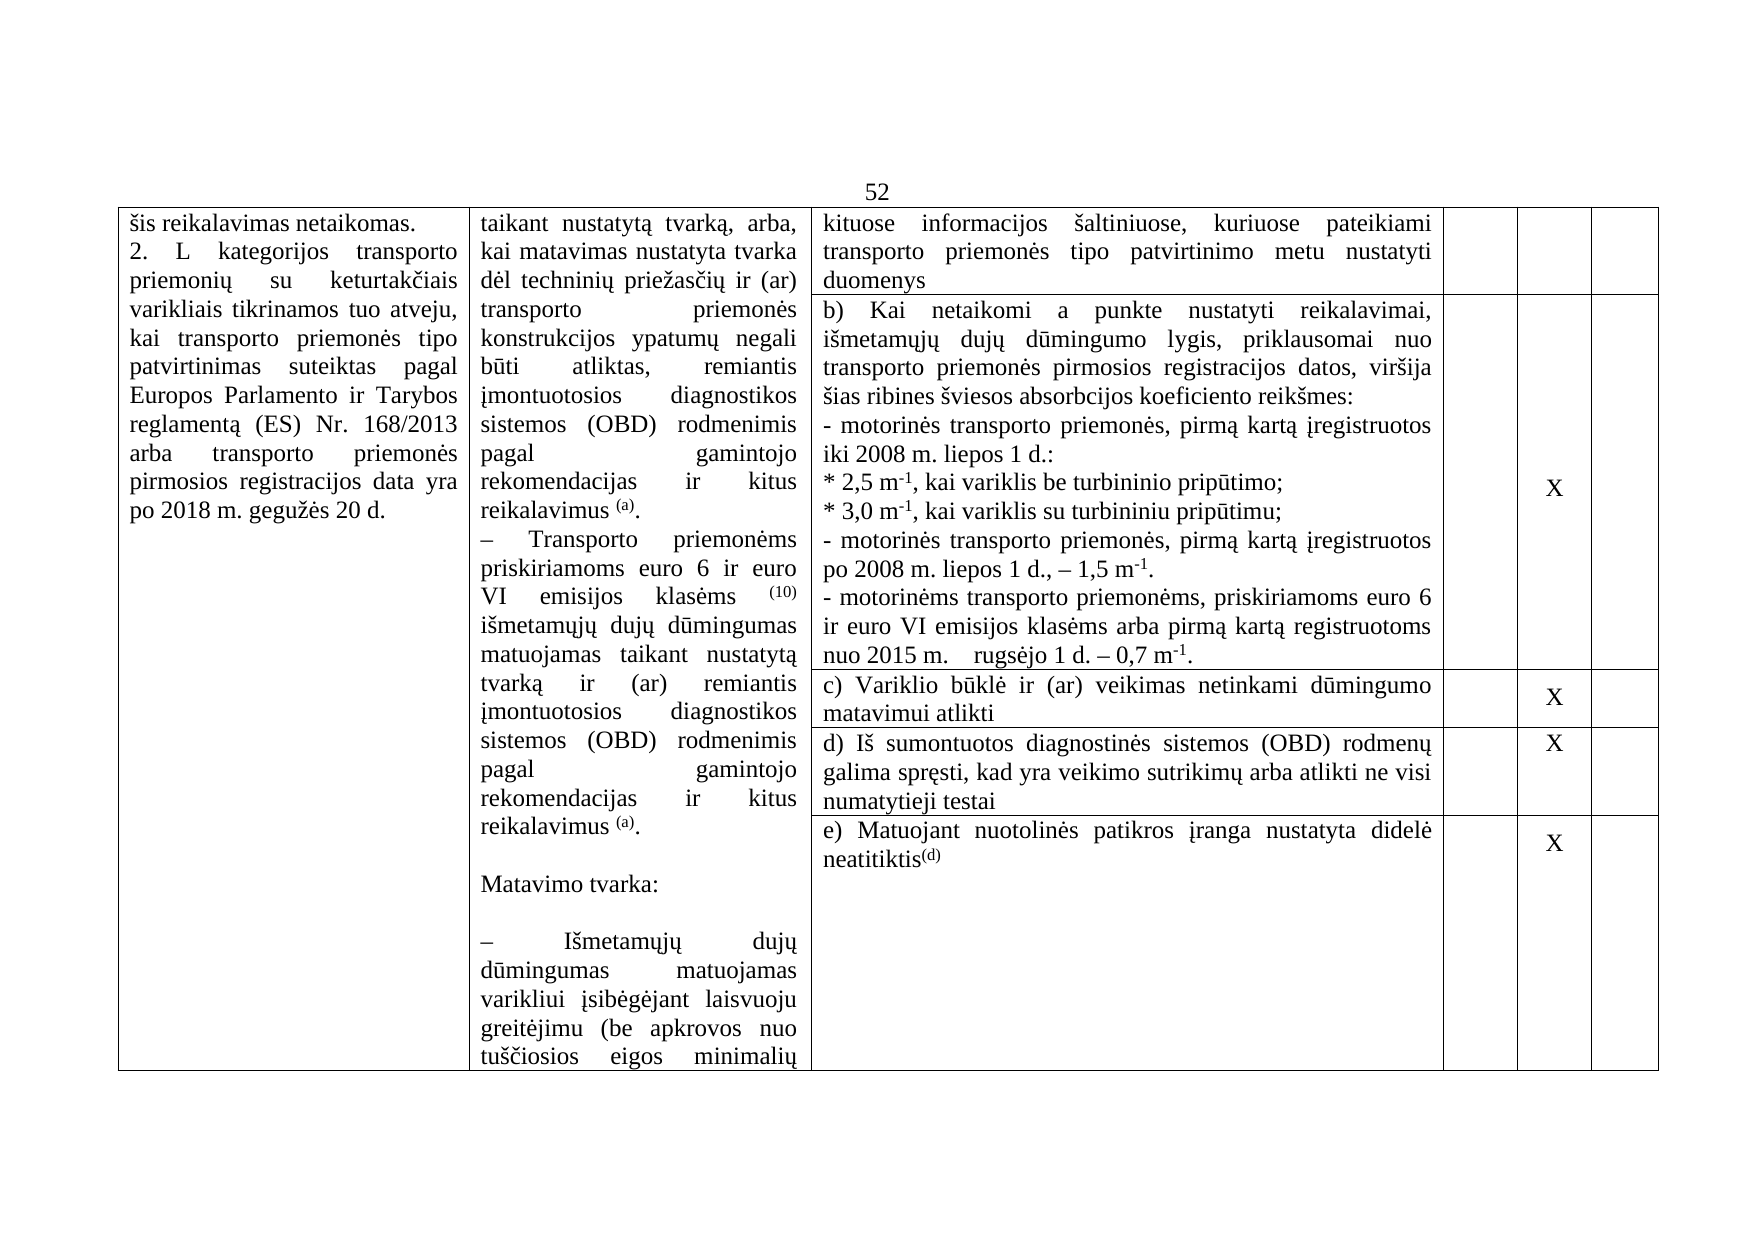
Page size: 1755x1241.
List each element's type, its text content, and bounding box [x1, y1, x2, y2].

table_cell [1444, 295, 1517, 669]
table_cell e) Matuojant nuotolinės patikros įranga nustatyta didelė neatitiktis(d) [812, 816, 1443, 1070]
table_cell [1592, 728, 1658, 814]
table_cell [1592, 208, 1658, 294]
table_cell [1592, 295, 1658, 669]
table_cell d) Iš sumontuotos diagnostinės sistemos (OBD) rodmenų galima spręsti, kad yra veikimo sutrikimų arba atlikti ne visi numatytieji testai [812, 728, 1443, 814]
table_cell X [1518, 816, 1591, 1070]
table_cell kituose informacijos šaltiniuose, kuriuose pateikiami transporto priemonės tipo patvirtinimo metu nustatyti duomenys [812, 208, 1443, 294]
table_cell [1592, 816, 1658, 1070]
table_cell [1444, 208, 1517, 294]
table_cell [1592, 670, 1658, 727]
table_cell c) Variklio būklė ir (ar) veikimas netinkami dūmingumo matavimui atlikti [812, 670, 1443, 727]
table_cell [1444, 670, 1517, 727]
table_cell X [1518, 295, 1591, 669]
table_cell b) Kai netaikomi a punkte nustatyti reikalavimai, išmetamųjų dujų dūmingumo lygis, priklausomai nuo transporto priemonės pirmosios registracijos datos, viršija šias ribines šviesos absorbcijos koeficiento reikšmes: - motorinės transporto priemonės, pirmą kartą įregistruotos iki 2008 m. liepos 1 d.: * 2,5 m-1, kai variklis be turbininio pripūtimo; * 3,0 m-1, kai variklis su turbininiu pripūtimu; - motorinės transporto priemonės, pirmą kartą įregistruotos po 2008 m. liepos 1 d., – 1,5 m-1. - motorinėms transporto priemonėms, priskiriamoms euro 6 ir euro VI emisijos klasėms arba pirmą kartą registruotoms nuo 2015 m. rugsėjo 1 d. – 0,7 m-1. [812, 295, 1443, 669]
table_cell [1444, 816, 1517, 1070]
table_cell šis reikalavimas netaikomas. 2. L kategorijos transporto priemonių su keturtakčiais varikliais tikrinamos tuo atveju, kai transporto priemonės tipo patvirtinimas suteiktas pagal Europos Parlamento ir Tarybos reglamentą (ES) Nr. 168/2013 arba transporto priemonės pirmosios registracijos data yra po 2018 m. gegužės 20 d. [119, 208, 469, 1070]
table_cell [1444, 728, 1517, 814]
table_cell [1518, 208, 1591, 294]
table_cell taikant nustatytą tvarką, arba, kai matavimas nustatyta tvarka dėl techninių priežasčių ir (ar) transporto priemonės konstrukcijos ypatumų negali būti atliktas, remiantis įmontuotosios diagnostikos sistemos (OBD) rodmenimis pagal gamintojo rekomendacijas ir kitus reikalavimus (a). – Transporto priemonėms priskiriamoms euro 6 ir euro VI emisijos klasėms (10) išmetamųjų dujų dūmingumas matuojamas taikant nustatytą tvarką ir (ar) remiantis įmontuotosios diagnostikos sistemos (OBD) rodmenimis pagal gamintojo rekomendacijas ir kitus reikalavimus (a). Matavimo tvarka: – Išmetamųjų dujų dūmingumas matuojamas varikliui įsibėgėjant laisvuoju greitėjimu (be apkrovos nuo tuščiosios eigos minimalių [470, 208, 811, 1070]
table_cell X [1518, 728, 1591, 814]
table_cell X [1518, 670, 1591, 727]
